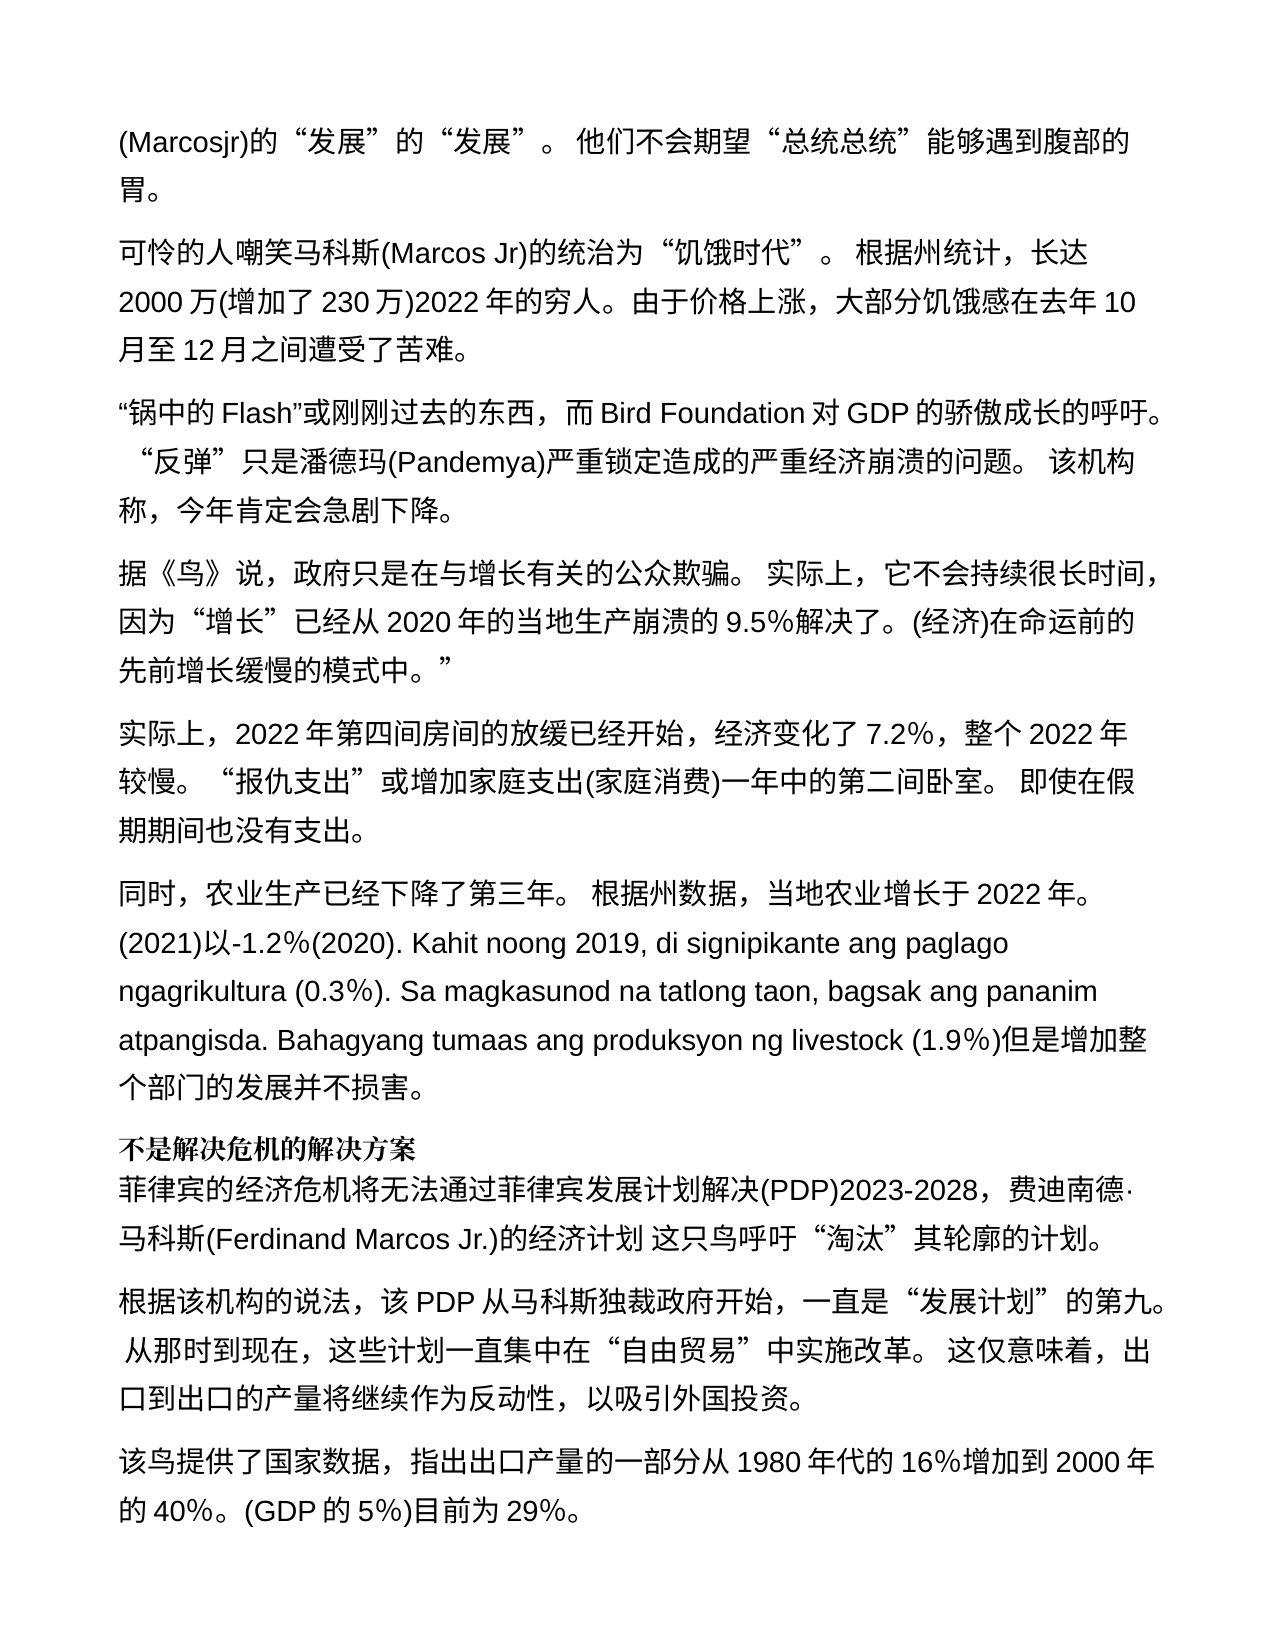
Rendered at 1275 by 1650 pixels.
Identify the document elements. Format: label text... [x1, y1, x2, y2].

text 根据该机构的说法，该PDP从马科斯独裁政府开始，一直是“发展计划”的第九。 从那时到现在，这些计划一直集中在“自由贸易”中实施改革。 这仅意味着，出口到出口的产量将继续作为反动性，以吸引外国投资。 [118, 1278, 1157, 1418]
subtitle 不是解决危机的解决方案 [118, 1128, 1157, 1167]
text 实际上，2022年第四间房间的放缓已经开始，经济变化了7.2％，整个2022年较慢。“报仇支出”或增加家庭支出(家庭消费)一年中的第二间卧室。 即使在假期期间也没有支出。 [118, 710, 1157, 850]
text 据《鸟》说，政府只是在与增长有关的公众欺骗。 实际上，它不会持续很长时间，因为“增长”已经从2020年的当地生产崩溃的9.5％解决了。(经济)在命运前的先前增长缓慢的模式中。” [118, 550, 1157, 689]
text 菲律宾的经济危机将无法通过菲律宾发展计划解决(PDP)2023-2028，费迪南德·马科斯(Ferdinand Marcos Jr.)的经济计划 这只鸟呼吁“淘汰”其轮廓的计划。 [118, 1167, 1157, 1258]
text 该鸟提供了国家数据，指出出口产量的一部分从1980年代的16％增加到2000年的40％。(GDP的5％)目前为29％。 [118, 1439, 1157, 1529]
text (Marcosjr)的“发展”的“发展”。 他们不会期望“总统总统”能够遇到腹部的胃。 [118, 118, 1157, 209]
text 可怜的人嘲笑马科斯(Marcos Jr)的统治为“饥饿时代”。 根据州统计，长达2000万(增加了230万)2022年的穷人。由于价格上涨，大部分饥饿感在去年10月至12月之间遭受了苦难。 [118, 230, 1157, 369]
text 同时，农业生产已经下降了第三年。 根据州数据，当地农业增长于2022年。(2021)以-1.2％(2020). Kahit noong 2019, di signipikante ang paglago ngagrikultura (0.3％). Sa magkasunod na tatlong taon, bagsak ang pananim atpangisda. Bahagyang tumaas ang produksyon ng livestock (1.9％)但是增加整个部门的发展并不损害。 [118, 871, 1157, 1107]
text “锅中的Flash”或刚刚过去的东西，而Bird Foundation对GDP的骄傲成长的呼吁。 “反弹”只是潘德玛(Pandemya)严重锁定造成的严重经济崩溃的问题。 该机构称，今年肯定会急剧下降。 [118, 390, 1157, 529]
